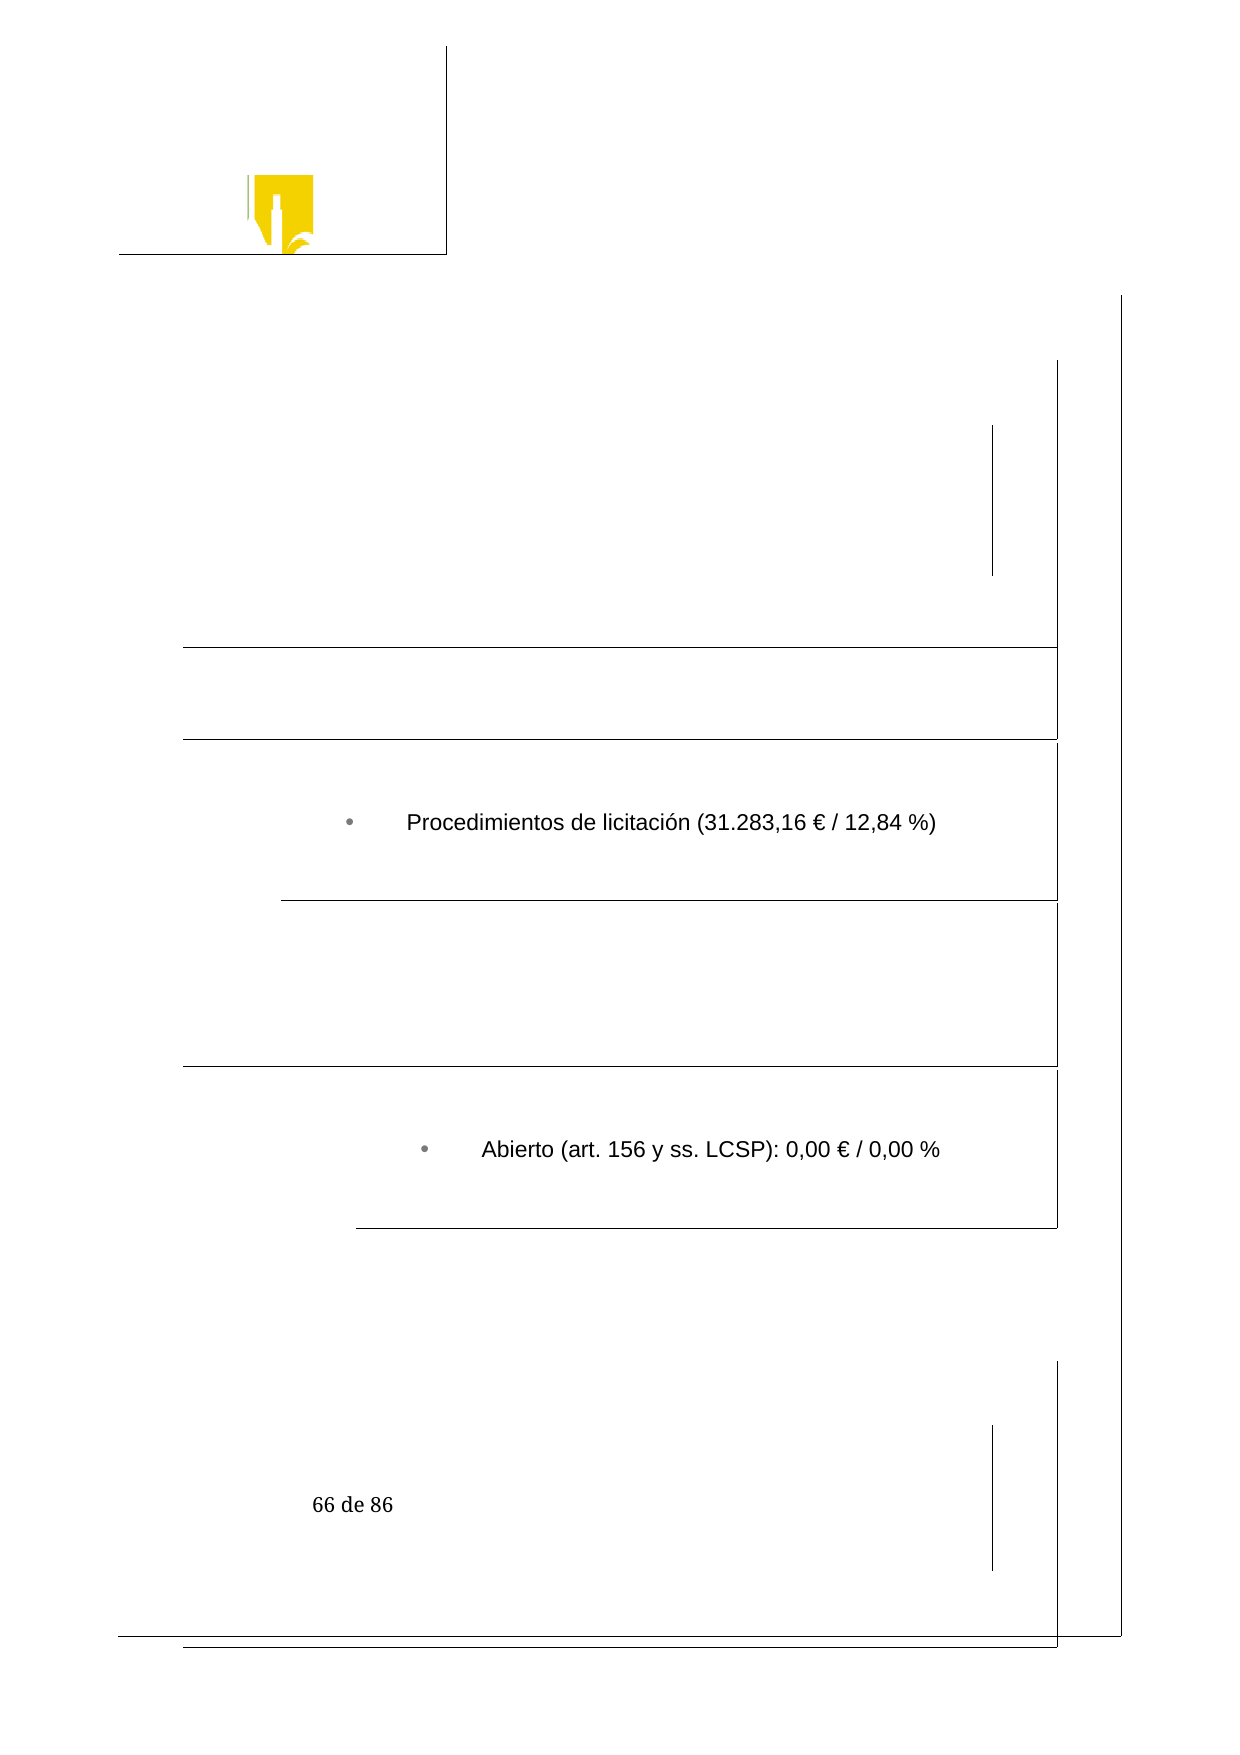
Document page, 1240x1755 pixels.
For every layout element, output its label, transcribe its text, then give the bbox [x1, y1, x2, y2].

list Abierto (art. 156 y ss. LCSP): 0,00 € / 0,00 % [356, 1070, 1057, 1228]
list Procedimientos de licitación (31.283,16 € / 12,84 %) [281, 743, 1057, 900]
